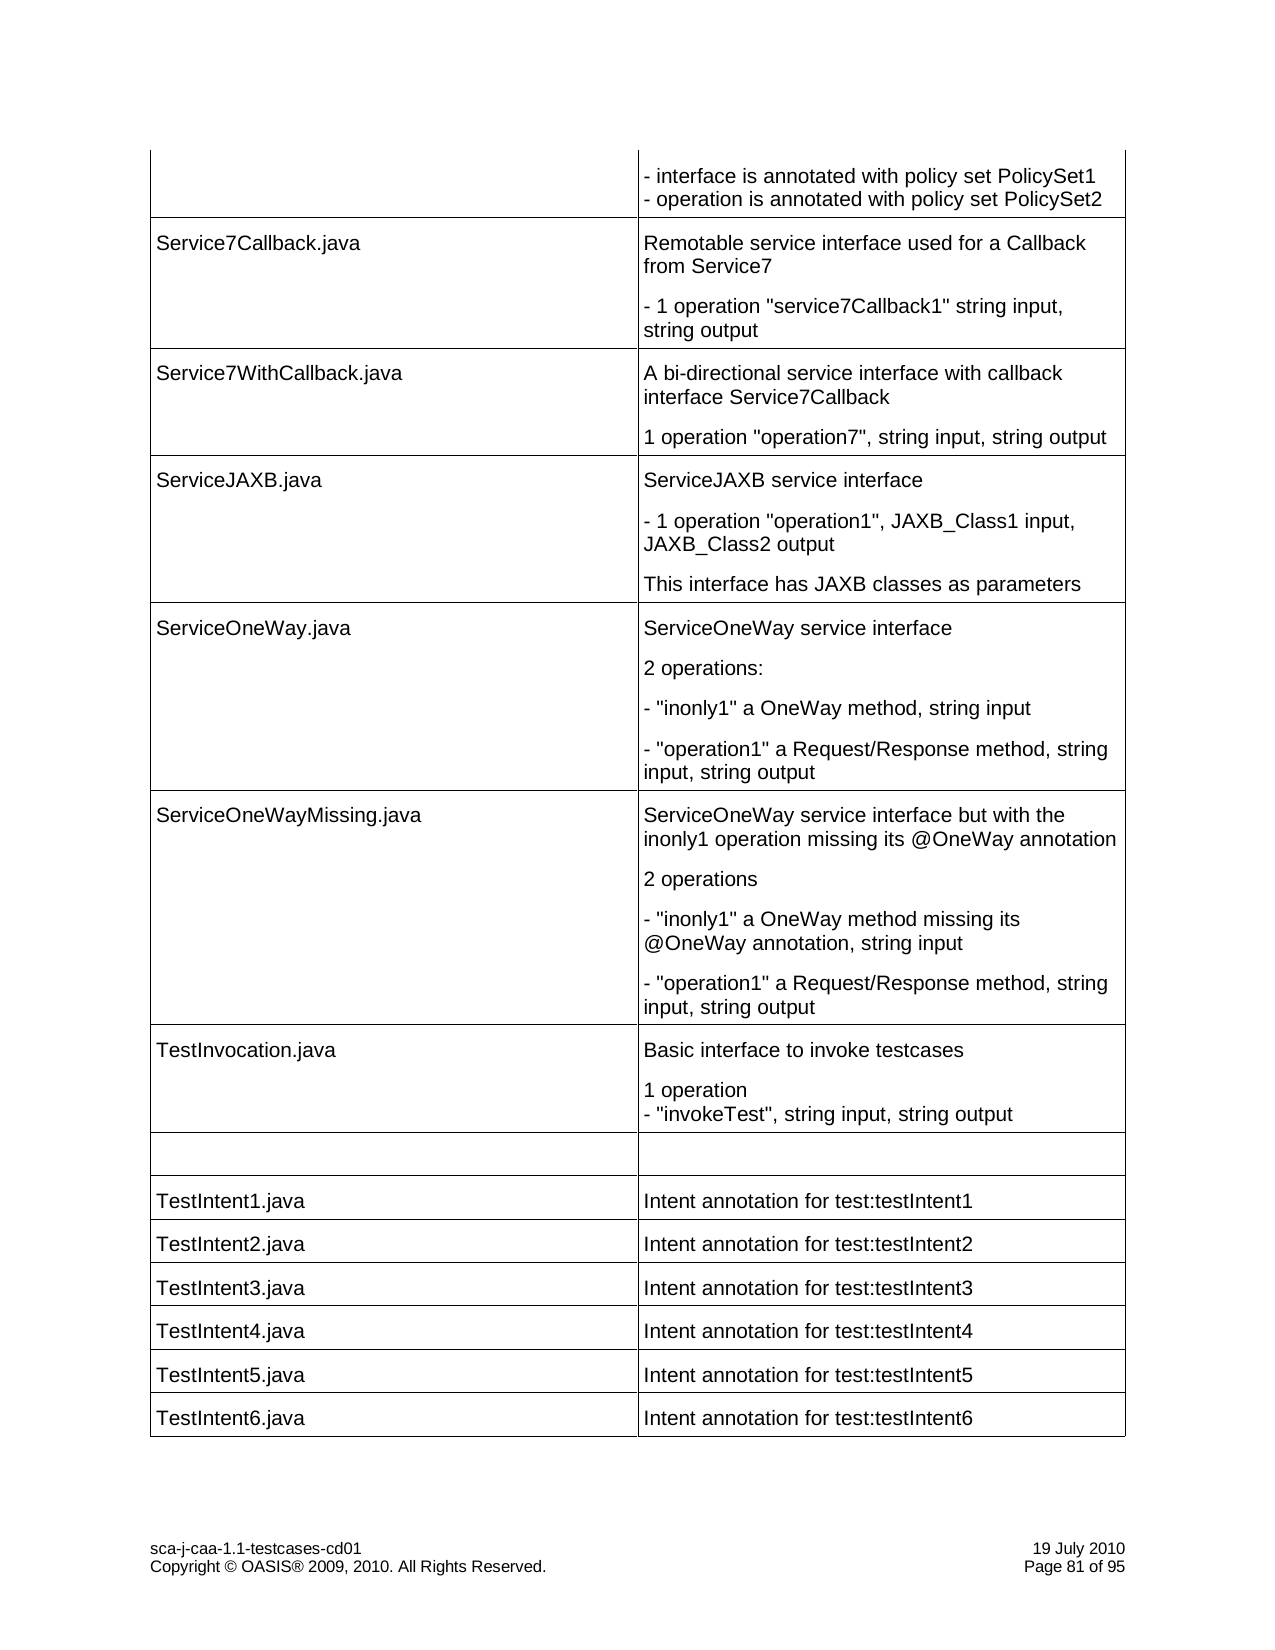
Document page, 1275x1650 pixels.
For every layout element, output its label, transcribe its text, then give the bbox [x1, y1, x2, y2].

table_cell [151, 1133, 637, 1175]
table_cell Remotable service interface used for a Callback from Service7 - 1 operation "service7Callback1" string input, string output [639, 218, 1125, 348]
table_cell TestIntent6.java [151, 1393, 637, 1436]
table_cell TestIntent4.java [151, 1306, 637, 1349]
table_cell TestIntent3.java [151, 1263, 637, 1305]
table_cell TestIntent5.java [151, 1350, 637, 1392]
table_cell ServiceOneWay service interface but with the inonly1 operation missing its @OneWay annotation 2 operations - "inonly1" a OneWay method missing its @OneWay annotation, string input - "operation1" a Request/Response method, string input, string output [639, 791, 1125, 1024]
table_cell Service7Callback.java [151, 218, 637, 348]
table_cell Basic interface to invoke testcases 1 operation - "invokeTest", string input, string output [639, 1025, 1125, 1132]
table_cell Intent annotation for test:testIntent3 [639, 1263, 1125, 1305]
table_cell Intent annotation for test:testIntent4 [639, 1306, 1125, 1349]
table_cell - interface is annotated with policy set PolicySet1 - operation is annotated with policy set PolicySet2 [639, 150, 1125, 217]
table_cell TestIntent1.java [151, 1176, 637, 1219]
table_cell ServiceOneWay.java [151, 603, 637, 790]
table_cell Intent annotation for test:testIntent5 [639, 1350, 1125, 1392]
table_cell ServiceJAXB.java [151, 456, 637, 602]
table_cell [639, 1133, 1125, 1175]
table_cell Intent annotation for test:testIntent6 [639, 1393, 1125, 1436]
table_cell ServiceOneWay service interface 2 operations: - "inonly1" a OneWay method, string input - "operation1" a Request/Response method, string input, string output [639, 603, 1125, 790]
table_cell Intent annotation for test:testIntent1 [639, 1176, 1125, 1219]
table_cell ServiceOneWayMissing.java [151, 791, 637, 1024]
table_cell TestIntent2.java [151, 1220, 637, 1262]
table_cell [151, 150, 637, 217]
table_cell TestInvocation.java [151, 1025, 637, 1132]
table_cell ServiceJAXB service interface - 1 operation "operation1", JAXB_Class1 input, JAXB_Class2 output This interface has JAXB classes as parameters [639, 456, 1125, 602]
table_cell Intent annotation for test:testIntent2 [639, 1220, 1125, 1262]
table_cell Service7WithCallback.java [151, 349, 637, 455]
table_cell A bi-directional service interface with callback interface Service7Callback 1 operation "operation7", string input, string output [639, 349, 1125, 455]
